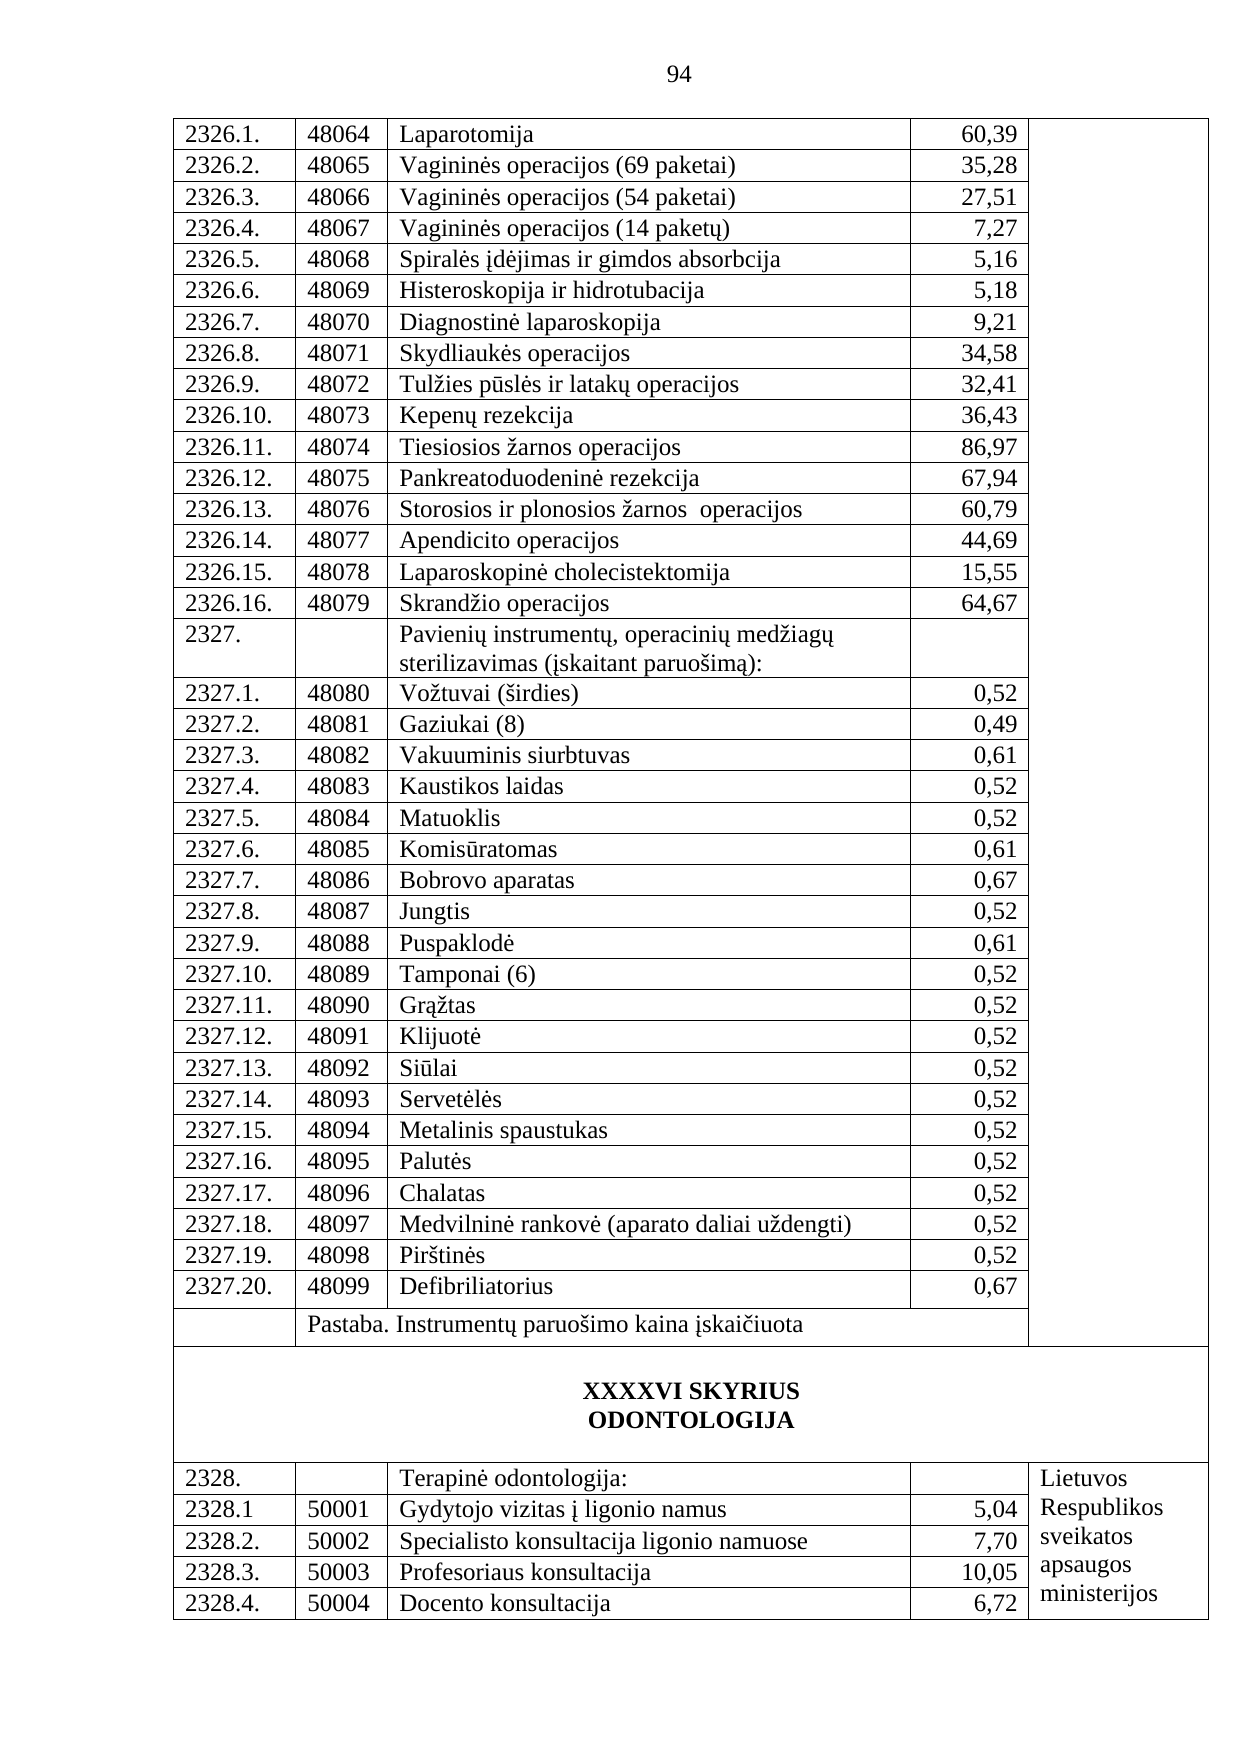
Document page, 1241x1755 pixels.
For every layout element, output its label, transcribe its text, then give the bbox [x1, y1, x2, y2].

table_cell Spiralės įdėjimas ir gimdos absorbcija [388, 244, 910, 274]
table_cell Klijuotė [388, 1021, 910, 1052]
table_cell [1209, 368, 1222, 399]
table_cell 5,18 [911, 275, 1028, 306]
table_cell Pirštinės [388, 1240, 910, 1270]
table_cell 2327.5. [174, 803, 295, 833]
table_cell 2327.2. [174, 709, 295, 739]
table_cell 48074 [296, 432, 387, 462]
table_cell 2326.11. [174, 432, 295, 462]
table_cell 27,51 [911, 182, 1028, 212]
table_cell 48089 [296, 959, 387, 989]
table_cell [1209, 833, 1222, 864]
table_cell 60,79 [911, 494, 1028, 524]
table_cell 0,49 [911, 709, 1028, 739]
table_cell Bobrovo aparatas [388, 865, 910, 895]
table_cell 2327.16. [174, 1146, 295, 1177]
table_cell 2327.7. [174, 865, 295, 895]
table_cell 2327.8. [174, 896, 295, 927]
table_cell 86,97 [911, 432, 1028, 462]
table_cell Jungtis [388, 896, 910, 927]
table_cell [1209, 677, 1222, 708]
table_cell 2328.2. [174, 1526, 295, 1556]
table_cell 48078 [296, 557, 387, 587]
table_cell Servetėlės [388, 1084, 910, 1114]
table_cell 48067 [296, 213, 387, 243]
table_cell Defibriliatorius [388, 1271, 910, 1308]
table_cell 48094 [296, 1115, 387, 1145]
table_cell 2328.1 [174, 1495, 295, 1525]
table_cell [1209, 431, 1222, 462]
table_cell 0,67 [911, 865, 1028, 895]
table_cell 2327.4. [174, 771, 295, 802]
table_cell 48069 [296, 275, 387, 306]
table_cell [1209, 958, 1222, 989]
table_cell 48084 [296, 803, 387, 833]
table_cell 0,52 [911, 1240, 1028, 1270]
table_cell [1209, 1239, 1222, 1270]
table_cell 35,28 [911, 150, 1028, 181]
table_cell 48077 [296, 525, 387, 556]
table_cell 2327.19. [174, 1240, 295, 1270]
table_cell Pastaba. Instrumentų paruošimo kaina įskaičiuota [296, 1309, 1028, 1346]
table_cell Vagininės operacijos (69 paketai) [388, 150, 910, 181]
table_cell [1209, 493, 1222, 524]
table_cell 48097 [296, 1209, 387, 1239]
table_cell [1209, 1177, 1222, 1208]
table_cell [1209, 149, 1222, 181]
table_cell 2328.3. [174, 1557, 295, 1587]
table_cell Vožtuvai (širdies) [388, 678, 910, 708]
table_cell 48066 [296, 182, 387, 212]
table_cell 2327. [174, 619, 295, 677]
table_cell Matuoklis [388, 803, 910, 833]
table_cell [1209, 1020, 1222, 1052]
table_cell 48088 [296, 928, 387, 958]
table_cell Vagininės operacijos (14 paketų) [388, 213, 910, 243]
table_cell 0,52 [911, 896, 1028, 927]
table_cell 2327.20. [174, 1271, 295, 1308]
table_cell [1209, 708, 1222, 739]
table_cell Histeroskopija ir hidrotubacija [388, 275, 910, 306]
table_cell 48080 [296, 678, 387, 708]
table_cell 2326.4. [174, 213, 295, 243]
table_cell 2326.8. [174, 338, 295, 368]
table_cell 2326.9. [174, 369, 295, 399]
table_cell Laparoskopinė cholecistektomija [388, 557, 910, 587]
table_cell Grąžtas [388, 990, 910, 1020]
table_cell Vakuuminis siurbtuvas [388, 740, 910, 770]
table_cell 48065 [296, 150, 387, 181]
table_cell Skydliaukės operacijos [388, 338, 910, 368]
table_cell Docento konsultacija [388, 1588, 910, 1618]
table_cell 2326.13. [174, 494, 295, 524]
table_cell 5,16 [911, 244, 1028, 274]
table_cell 48090 [296, 990, 387, 1020]
table_cell 48087 [296, 896, 387, 927]
table_cell [1209, 243, 1222, 274]
table_cell [1209, 587, 1222, 618]
table_cell 0,52 [911, 1178, 1028, 1208]
table_cell 2326.3. [174, 182, 295, 212]
table_cell 48079 [296, 588, 387, 618]
table_cell 7,27 [911, 213, 1028, 243]
table_cell [1209, 1208, 1222, 1239]
table_cell 48082 [296, 740, 387, 770]
table_cell Profesoriaus konsultacija [388, 1557, 910, 1587]
table_cell 2326.16. [174, 588, 295, 618]
table_cell 2327.3. [174, 740, 295, 770]
table_cell Palutės [388, 1146, 910, 1177]
table_cell [911, 1463, 1028, 1493]
table_cell 0,61 [911, 834, 1028, 864]
table_cell 2327.11. [174, 990, 295, 1020]
table_cell 2326.5. [174, 244, 295, 274]
table_cell 2326.6. [174, 275, 295, 306]
table_cell Storosios ir plonosios žarnos operacijos [388, 494, 910, 524]
table_cell Siūlai [388, 1053, 910, 1083]
table_cell [1209, 802, 1222, 833]
table_cell 48075 [296, 463, 387, 493]
table_cell 0,52 [911, 1146, 1028, 1177]
table_cell [1209, 118, 1222, 149]
table_cell 2326.2. [174, 150, 295, 181]
table_cell 48072 [296, 369, 387, 399]
table_cell 0,52 [911, 990, 1028, 1020]
table_cell [1209, 1145, 1222, 1177]
table_cell 7,70 [911, 1526, 1028, 1556]
table_cell Tiesiosios žarnos operacijos [388, 432, 910, 462]
table_cell [1209, 770, 1222, 802]
table_cell 5,04 [911, 1495, 1028, 1525]
table_cell Diagnostinė laparoskopija [388, 307, 910, 337]
table_cell [1209, 864, 1222, 895]
table_cell Kaustikos laidas [388, 771, 910, 802]
table_cell Lietuvos Respublikos sveikatos apsaugos ministerijos [1029, 1463, 1208, 1618]
table_cell 2327.18. [174, 1209, 295, 1239]
table_cell [296, 1463, 387, 1493]
table_cell 2327.6. [174, 834, 295, 864]
table_cell [1209, 337, 1222, 368]
table_cell 0,52 [911, 1115, 1028, 1145]
table_cell 48068 [296, 244, 387, 274]
table_cell [1209, 927, 1222, 958]
table_cell [1209, 1346, 1222, 1462]
table_cell 0,52 [911, 678, 1028, 708]
table_cell [1209, 618, 1222, 677]
table_cell 50001 [296, 1495, 387, 1525]
table_cell 2327.9. [174, 928, 295, 958]
table_cell 2328.4. [174, 1588, 295, 1618]
table_cell 2328. [174, 1463, 295, 1493]
table_cell 60,39 [911, 119, 1028, 149]
table_cell 32,41 [911, 369, 1028, 399]
table_cell [1209, 1462, 1222, 1493]
table_cell [1209, 212, 1222, 243]
table_cell 2326.15. [174, 557, 295, 587]
table_cell 0,67 [911, 1271, 1028, 1308]
table_cell [1209, 399, 1222, 431]
table_cell 0,52 [911, 1209, 1028, 1239]
table_cell Chalatas [388, 1178, 910, 1208]
table_cell 48099 [296, 1271, 387, 1308]
table_cell 2326.12. [174, 463, 295, 493]
table_cell 15,55 [911, 557, 1028, 587]
table_cell 48086 [296, 865, 387, 895]
table_cell 2327.15. [174, 1115, 295, 1145]
table_cell 2327.10. [174, 959, 295, 989]
table_cell 48095 [296, 1146, 387, 1177]
table_cell Skrandžio operacijos [388, 588, 910, 618]
table_cell Specialisto konsultacija ligonio namuose [388, 1526, 910, 1556]
table_cell [1209, 1556, 1222, 1587]
table_cell [1209, 1083, 1222, 1114]
table_cell [1029, 119, 1208, 1346]
table_cell 48085 [296, 834, 387, 864]
table_cell 6,72 [911, 1588, 1028, 1618]
table_cell 2326.7. [174, 307, 295, 337]
table_cell [1209, 181, 1222, 212]
table_cell 48081 [296, 709, 387, 739]
table_cell Terapinė odontologija: [388, 1463, 910, 1493]
table_cell [1209, 274, 1222, 306]
table_cell 50002 [296, 1526, 387, 1556]
table_cell 48092 [296, 1053, 387, 1083]
table_cell 44,69 [911, 525, 1028, 556]
table_cell [1209, 306, 1222, 337]
table_cell 64,67 [911, 588, 1028, 618]
table_cell Apendicito operacijos [388, 525, 910, 556]
table_cell 48076 [296, 494, 387, 524]
table_cell Laparotomija [388, 119, 910, 149]
table_cell 2326.1. [174, 119, 295, 149]
table_cell 9,21 [911, 307, 1028, 337]
table_cell 48091 [296, 1021, 387, 1052]
table_cell [1209, 895, 1222, 927]
table_cell 0,52 [911, 1084, 1028, 1114]
table_cell 0,52 [911, 803, 1028, 833]
table_cell 2327.17. [174, 1178, 295, 1208]
table_cell Puspaklodė [388, 928, 910, 958]
table_cell [1209, 1525, 1222, 1556]
table_cell 48070 [296, 307, 387, 337]
table_cell 2326.10. [174, 400, 295, 431]
table_cell 2327.13. [174, 1053, 295, 1083]
table_cell 10,05 [911, 1557, 1028, 1587]
table_cell Gaziukai (8) [388, 709, 910, 739]
table_cell [1209, 1494, 1222, 1525]
table_cell [1209, 524, 1222, 556]
table_cell 2327.14. [174, 1084, 295, 1114]
table_cell 36,43 [911, 400, 1028, 431]
table_cell 0,52 [911, 1021, 1028, 1052]
table_cell 48096 [296, 1178, 387, 1208]
table_cell 67,94 [911, 463, 1028, 493]
table_cell 2327.12. [174, 1021, 295, 1052]
table_cell [1209, 1308, 1222, 1346]
table_cell [1209, 462, 1222, 493]
table_cell [1209, 1270, 1222, 1308]
table_cell Pankreatoduodeninė rezekcija [388, 463, 910, 493]
table_cell 0,61 [911, 740, 1028, 770]
table_cell [911, 619, 1028, 677]
table_cell Pavienių instrumentų, operacinių medžiagų sterilizavimas (įskaitant paruošimą): [388, 619, 910, 677]
table_cell 48098 [296, 1240, 387, 1270]
table_cell Komisūratomas [388, 834, 910, 864]
table_cell Metalinis spaustukas [388, 1115, 910, 1145]
table_cell 2327.1. [174, 678, 295, 708]
table_cell 0,52 [911, 959, 1028, 989]
table_cell 0,52 [911, 771, 1028, 802]
table_cell 48071 [296, 338, 387, 368]
table_cell 0,52 [911, 1053, 1028, 1083]
table_cell [1209, 989, 1222, 1020]
table_cell 50003 [296, 1557, 387, 1587]
table_cell Tamponai (6) [388, 959, 910, 989]
table_cell Tulžies pūslės ir latakų operacijos [388, 369, 910, 399]
table_cell [296, 619, 387, 677]
table_cell 2326.14. [174, 525, 295, 556]
table_cell Vagininės operacijos (54 paketai) [388, 182, 910, 212]
table_cell Kepenų rezekcija [388, 400, 910, 431]
table_cell 0,61 [911, 928, 1028, 958]
table_cell 48073 [296, 400, 387, 431]
table_cell 50004 [296, 1588, 387, 1618]
table_cell 34,58 [911, 338, 1028, 368]
table_cell [1209, 1114, 1222, 1145]
table_cell [174, 1309, 295, 1346]
table_cell Gydytojo vizitas į ligonio namus [388, 1495, 910, 1525]
table_cell [1209, 556, 1222, 587]
table_cell [1209, 1587, 1222, 1618]
table_cell Medvilninė rankovė (aparato daliai uždengti) [388, 1209, 910, 1239]
table_cell XXXXVI SKYRIUS ODONTOLOGIJA [174, 1347, 1208, 1462]
table_cell [1209, 1052, 1222, 1083]
table_cell 48083 [296, 771, 387, 802]
table_cell 48064 [296, 119, 387, 149]
table_cell 48093 [296, 1084, 387, 1114]
table_cell [1209, 739, 1222, 770]
